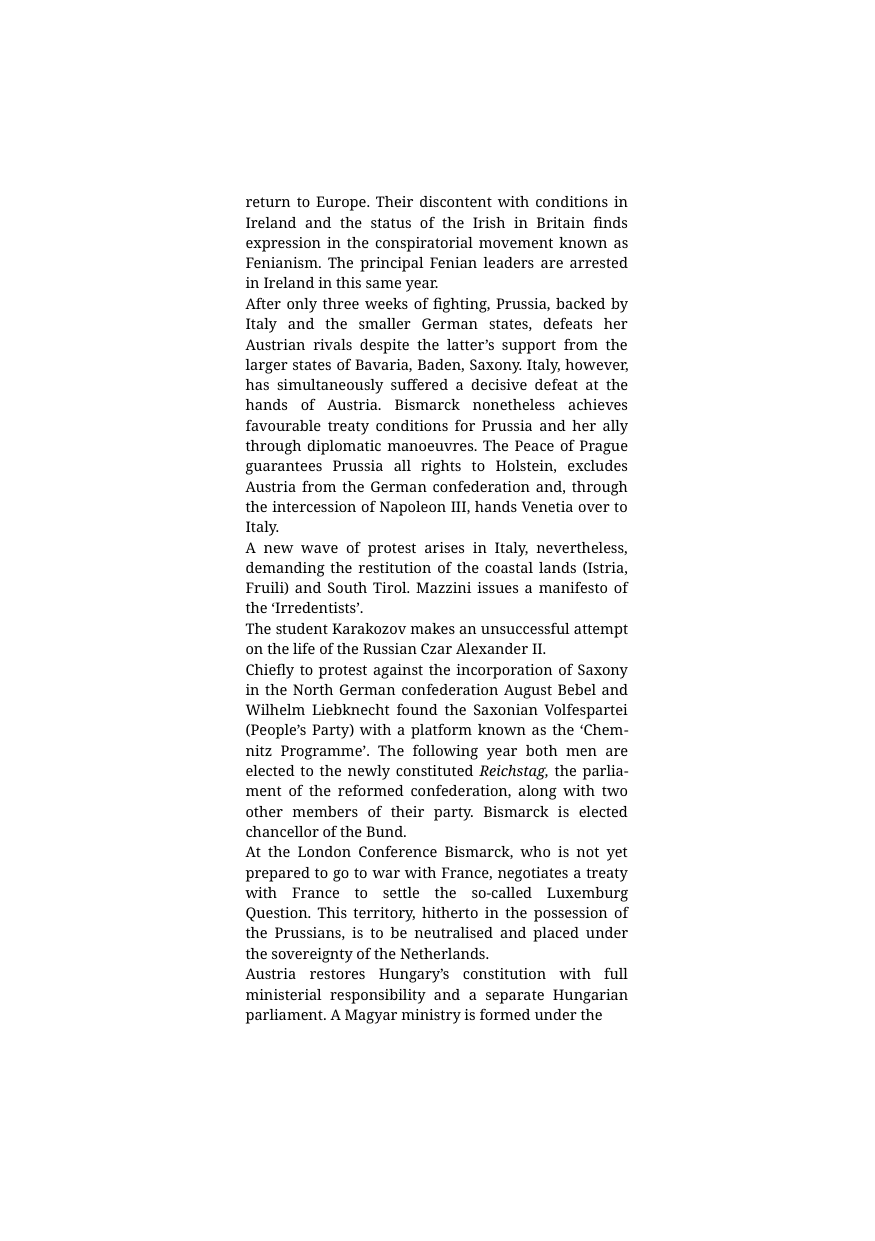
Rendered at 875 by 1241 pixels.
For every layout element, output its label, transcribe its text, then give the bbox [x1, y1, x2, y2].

text At the London Conference Bismarck, who is not yet prepared to go to war with France, negotiates a treaty with France to settle the so-called Luxemburg Question. This territory, hitherto in the possession of the Prus­sians, is to be neutralised and placed under the sovereignty of the Netherlands. [245, 841, 628, 963]
text The student Karakozov makes an unsuccessful attempt on the life of the Russian Czar Alexander II. [245, 618, 628, 659]
text Austria restores Hungary’s constitution with full ministerial responsibility and a separate Hungarian parliament. A Magyar ministry is formed under the [245, 963, 628, 1024]
text After only three weeks of fighting, Prussia, backed by Italy and the smaller German states, defeats her Austrian rivals despite the latter’s support from the larger states of Bavaria, Baden, Saxony. Italy, how­ever, has simultaneously suffered a decisive defeat at the hands of Austria. Bismarck nonetheless achieves favourable treaty conditions for Prussia and her ally through diplomatic manoeuvres. The Peace of Prague guarantees Prussia all rights to Holstein, excludes Austria from the German confederation and, through the intercession of Napoleon III, hands Venetia over to Italy. [245, 293, 628, 537]
text A new wave of protest arises in Italy, nevertheless, demanding the restitution of the coastal lands (Istria, Fruili) and South Tirol. Mazzini issues a manifesto of the ‘Irredentists’. [245, 537, 628, 618]
text return to Europe. Their discontent with conditions in Ireland and the status of the Irish in Britain finds expression in the conspiratorial movement known as Fenianism. The principal Fenian leaders are arrested in Ireland in this same year. [245, 191, 628, 293]
text Chiefly to protest against the incorporation of Saxony in the North German confederation August Bebel and Wilhelm Liebknecht found the Saxonian Volfespartei (People’s Party) with a platform known as the ‘Chem­nitz Programme’. The following year both men are elected to the newly constituted Reichstag, the parlia­ment of the reformed confederation, along with two other members of their party. Bismarck is elected chancellor of the Bund. [245, 659, 628, 841]
